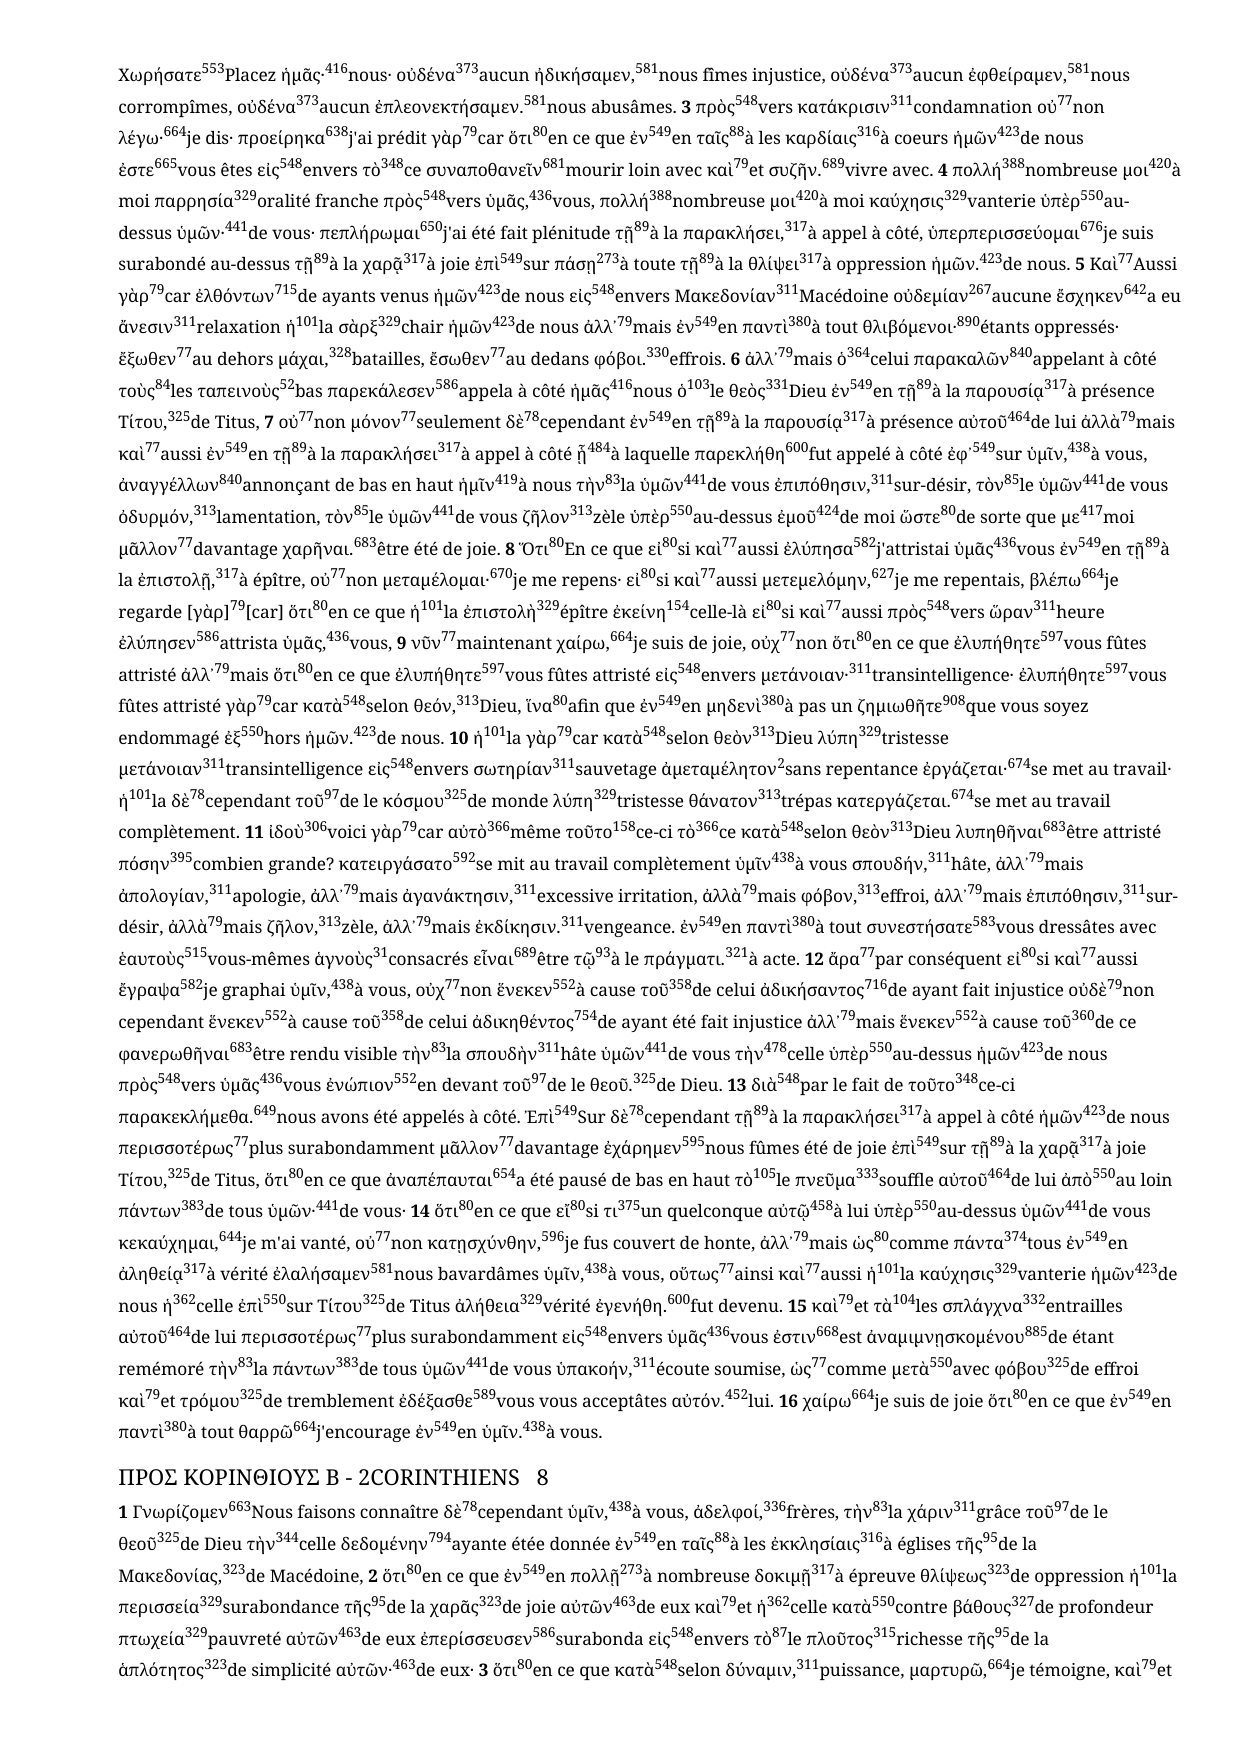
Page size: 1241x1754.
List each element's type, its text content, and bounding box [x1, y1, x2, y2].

text 1 Γνωρίζομεν663Nous faisons connaître δὲ78cependant ὑμῖν,438à vous, ἀδελφοί,336frères, τὴν83la χάριν311grâce τοῦ97de le θεοῦ325de Dieu τὴν344celle δεδομένην794ayante étée donnée ἐν549en ταῖς88à les ἐκκλησίαις316à églises τῆς95de la Μακεδονίας,323de Macédoine, 2 ὅτι80en ce que ἐν549en πολλῇ273à nombreuse δοκιμῇ317à épreuve θλίψεως323de oppression ἡ101la περισσεία329surabondance τῆς95de la χαρᾶς323de joie αὐτῶν463de eux καὶ79et ἡ362celle κατὰ550contre βάθους327de profondeur πτωχεία329pauvreté αὐτῶν463de eux ἐπερίσσευσεν586surabonda εἰς548envers τὸ87le πλοῦτος315richesse τῆς95de la ἁπλότητος323de simplicité αὐτῶν·463de eux· 3 ὅτι80en ce que κατὰ548selon δύναμιν,311puissance, μαρτυρῶ,664je témoigne, καὶ79et παρὰ548à côté δύναμιν,311puissance, αὐθαίρετοι70de leurs propres hérésies 4 μετὰ550avec πολλῆς279de nombreuse παρακλήσεως323de appel à côté δεόμενοι866se attachants de lien ἡμῶν423de nous τὴν83la χάριν311grâce καὶ79et τὴν83la κοινωνίαν311communion τῆς95de la διακονίας323de service τῆς356de celle εἰς548envers τοὺς84les ἁγίους,52saints, 5 καὶ79et οὐ77non καθὼς77de haut en bas comme ἠλπίσαμεν581nous espérâmes ἀλλ᾽79mais ἑαυτοὺς527eux-mêmes ἔδωκαν585donnèrent πρῶτον77premièrement τῷ91à le κυρίῳ319à Maître καὶ79et ἡμῖν419à nous διὰ550par θελήματος327de volonté θεοῦ325de Dieu 6 εἰς548envers τὸ348ce παρακαλέσαι681appeler à côté ἡμᾶς416nous Τίτον,313Titus, ἵνα80afin que καθὼς77de haut en bas comme προενήρξατο592se origina avant οὕτως77ainsi καὶ77aussi ἐπιτελέσῃ899que achève au-dessus εἰς548envers ὑμᾶς436vous καὶ77aussi τὴν83la χάριν311grâce ταύτην.136celle-ci. 7 Ἀλλ᾽79Mais ὥσπερ80comme certes ἐν549en παντὶ380à tout περισσεύετε,665vous surabondez, πίστει317à croyance καὶ79et λόγῳ319à discours καὶ79et γνώσει317à connaissance καὶ79et πάσῃ273à toute σπουδῇ317à hâte καὶ79et τῇ89à la ἐξ550hors ἡμῶν423de nous ἐν549en ὑμῖν438à vous ἀγάπῃ,317à amour, ἵνα80afin que καὶ77aussi ἐν549en ταύτῃ142à celle-ci τῇ89à la χάριτι317à grâce περισσεύητε.918que vous surabondiez. 8 Οὐ77Non κατ᾽548selon ἐπιταγὴν311mandat λέγω664je dis ἀλλὰ79mais διὰ550par τῆς95de la ἑτέρων383de autres-différents σπουδῆς323de hâte καὶ77aussi τὸ87le τῆς95de la ὑμετέρας440de votre ἀγάπης323de amour γνήσιον55légitime δοκιμάζων·840éprouvant· 9 γινώσκετε665vous connaissez γὰρ79car τὴν83la χάριν311grâce τοῦ97de le κυρίου325de Maître ἡμῶν423de nous Ἰησοῦ325de Iésous Χριστοῦ,325de Christ, ὅτι80en ce que δι᾽548par le fait de ὑμᾶς436vous ἐπτώχευσεν586appauvrit πλούσιος47riche ὤν,840étant, ἵνα80afin que ὑμεῖς447vous τῇ89à la ἐκείνου358de celui-là πτωχείᾳ317à pauvreté πλουτήσητε.896que vous soyez riche. 10 καὶ79et γνώμην311opinion ἐν549en τούτῳ354à ce-ci δίδωμι·664je donne· τοῦτο366ce-ci γὰρ79car ὑμῖν438à vous συμφέρει,668est opportun, οἵτινες497lesquels des quelconques οὐ77non μόνον77seulement τὸ348ce ποιῆσαι681faire ἀλλὰ79mais καὶ77aussi τὸ348ce θέλειν689vouloir προενήρξασθε589vous vous originâtes avant ἀπὸ547au loin πέρυσι·77l'année dernière· 11 νυνὶ77maintenant δὲ78cependant καὶ77aussi τὸ348ce ποιῆσαι681faire ἐπιτελέσατε,553achevez au-dessus, ὅπως80de telle manière que καθάπερ77tout comme ἡ101la προθυμία329promptitude fureur τοῦ360de ce θέλειν,689vouloir, οὕτως77ainsi καὶ77aussi τὸ366ce ἐπιτελέσαι681achever au-dessus ἐκ550hors τοῦ360de ce ἔχειν.689avoir. 12 εἰ80si γὰρ79car ἡ101la προθυμία329promptitude fureur πρόκειται,674se couche devant, καθὸ77selon que ἐὰν340si le cas échéant ἔχῃ921que ait εὐπρόσδεκτος,69bien acceptable auprès, οὐ77non καθὸ77selon que οὐκ77non ἔχει.668a. 13 οὐ77non γὰρ79car ἵνα80afin que ἄλλοις377à autres ἄνεσις,329relaxation, ὑμῖν438à vous θλῖψις,329oppression, ἀλλ᾽79mais ἐξ550hors ἰσότητος·323de égalité· 14 ἐν549en τῷ91à le νῦν77maintenant καιρῷ319à moment τὸ105le ὑμῶν441de vous περίσσευμα333superflu εἰς548envers τὸ87le ἐκείνων357de ceux-là ὑστέρημα,315manque, ἵνα80afin que καὶ77aussi τὸ105le ἐκείνων357de ceux-là περίσσευμα333superflu γένηται905que se devienne εἰς548envers τὸ87le ὑμῶν441de vous ὑστέρημα,315manque, ὅπως80de telle manière que γένηται905que se devienne ἰσότης,329égalité, 15 καθὼς77de haut en bas comme γέγραπται·654a été graphé· ὁ364celui τὸ87le πολὺ375nombreux οὐκ77non ἐπλεόνασεν,586fit plus nombreux, καὶ79et ὁ364celui τὸ87le ὀλίγον375peu οὐκ77non ἠλαττόνησεν.586diminua. 16 Χάρις329Grâce δὲ78cependant τῷ91à le θεῷ319à Dieu τῷ352à celui δόντι713à ayant donné τὴν83la αὐτὴν136même σπουδὴν311hâte ὑπὲρ550au-dessus ὑμῶν441de vous ἐν549en τῇ89à la καρδίᾳ317à coeur Τίτου,325de Titus, 17 ὅτι80en ce que τὴν243la μὲν77certes παράκλησιν311appel à côté ἐδέξατο,592se accepta, σπουδαιότερος47plus à la hâte δὲ78cependant ὑπάρχων840subsistant αὐθαίρετος71de sa propre hérésie ἐξῆλθεν586sortit πρὸς548vers ὑμᾶς.436vous. 18 συνεπέμψαμεν581nous mandâmes avec δὲ78cependant μετ᾽550avec αὐτοῦ464de lui τὸν85le ἀδελφὸν313frère οὗ492de lequel ὁ103le ἔπαινος331surlouange ἐν549en τῷ93à le εὐαγγελίῳ321à évangile διὰ550par πασῶν278de toutes τῶν94de les ἐκκλησιῶν,322de églises, 19 οὐ77non μόνον77seulement δέ,78cependant, ἀλλὰ79mais καὶ77aussi χειροτονηθεὶς760ayant été désigné de main ὑπὸ550sous τῶν94de les ἐκκλησιῶν322de églises συνέκδημος331compagnon de voyage ἡμῶν423de nous σὺν549avec τῇ89à la χάριτι317à grâce ταύτῃ142à celle-ci τῇ350à celle διακονουμένῃ878à étante servie ὑφ᾽550sous ἡμῶν423de nous πρὸς548vers τὴν83la [αὐτοῦ]464[de lui] τοῦ97de le κυρίου325de Maître δόξαν311gloire καὶ79et προθυμίαν311promptitude fureur ἡμῶν,423de nous, 20 στελλόμενοι866se équipants τοῦτο,348ce-ci, μή80ne pas τις390un quelconque ἡμᾶς416nous μωμήσηται905que se reproche ἐν549en τῇ89à la ἁδρότητι317à abondance ταύτῃ142à celle-ci τῇ350à celle διακονουμένῃ878à étante servie ὑφ᾽550sous ἡμῶν·423de nous· 21 προνοοῦμεν663nous intelligeons avant γὰρ79car καλὰ54beaux οὐ77non μόνον77seulement ἐνώπιον552en devant κυρίου325de Maître ἀλλὰ79mais καὶ77aussi ἐνώπιον552en devant ἀνθρώπων.324de êtres humains. 22 συνεπέμψαμεν581nous mandâmes avec δὲ78cependant αὐτοῖς457à eux τὸν85le ἀδελφὸν313frère ἡμῶν423de nous ὃν480lequel ἐδοκιμάσαμεν581nous éprouvâmes ἐν549en πολλοῖς379à nombreux πολλάκις77souvent σπουδαῖον32à la hâte ὄντα,822étant, νυνὶ77maintenant δὲ78cependant πολὺ375nombreux σπουδαιότερον77plus en hâte πεποιθήσει317à confiance πολλῇ273à nombreuse τῇ350à celle εἰς548envers ὑμᾶς.436vous. 23 εἴτε79soit ὑπὲρ550au-dessus Τίτου,325de Titus, κοινωνὸς331communiant ἐμὸς231mien καὶ79et εἰς548envers ὑμᾶς436vous συνεργός·71co-travailleur· εἴτε79soit ἀδελφοὶ330frères ἡμῶν,423de nous, ἀπόστολοι330envoyés ἐκκλησιῶν,322de églises, δόξα329gloire Χριστοῦ.325de Christ. 24 τὴν83la οὖν79donc ἔνδειξιν311indication τῆς95de la ἀγάπης323de amour ὑμῶν441de vous καὶ79et ἡμῶν423de nous καυχήσεως323de vanterie ὑπὲρ550au-dessus ὑμῶν441de vous εἰς548envers αὐτοὺς451eux ἐνδεικνύμενοι866se montrants dedans εἰς548envers πρόσωπον315face τῶν94de les ἐκκλησιῶν.322de églises. [118, 1497, 1181, 1682]
text 1 Ταύτας343Celles-ci οὖν79donc ἔχοντες839ayants τὰς82les ἐπαγγελίας,310promesses, ἀγαπητοί,75aimés, καθαρίσωμεν894que nous purifiions ἑαυτοὺς506nous-mêmes ἀπὸ550au loin παντὸς281de tout μολυσμοῦ325de noirceur σαρκὸς323de chair καὶ79et πνεύματος,327de souffle, ἐπιτελοῦντες839achevants au-dessus ἁγιωσύνην311sainteté ἐν549en φόβῳ319à effroi θεοῦ.325de Dieu. 2 Χωρήσατε553Placez ἡμᾶς·416nous· οὐδένα373aucun ἠδικήσαμεν,581nous fîmes injustice, οὐδένα373aucun ἐφθείραμεν,581nous corrompîmes, οὐδένα373aucun ἐπλεονεκτήσαμεν.581nous abusâmes. 3 πρὸς548vers κατάκρισιν311condamnation οὐ77non λέγω·664je dis· προείρηκα638j'ai prédit γὰρ79car ὅτι80en ce que ἐν549en ταῖς88à les καρδίαις316à coeurs ἡμῶν423de nous ἐστε665vous êtes εἰς548envers τὸ348ce συναποθανεῖν681mourir loin avec καὶ79et συζῆν.689vivre avec. 4 πολλή388nombreuse μοι420à moi παρρησία329oralité franche πρὸς548vers ὑμᾶς,436vous, πολλή388nombreuse μοι420à moi καύχησις329vanterie ὑπὲρ550au-dessus ὑμῶν·441de vous· πεπλήρωμαι650j'ai été fait plénitude τῇ89à la παρακλήσει,317à appel à côté, ὑπερπερισσεύομαι676je suis surabondé au-dessus τῇ89à la χαρᾷ317à joie ἐπὶ549sur πάσῃ273à toute τῇ89à la θλίψει317à oppression ἡμῶν.423de nous. 5 Καὶ77Aussi γὰρ79car ἐλθόντων715de ayants venus ἡμῶν423de nous εἰς548envers Μακεδονίαν311Macédoine οὐδεμίαν267aucune ἔσχηκεν642a eu ἄνεσιν311relaxation ἡ101la σὰρξ329chair ἡμῶν423de nous ἀλλ᾽79mais ἐν549en παντὶ380à tout θλιβόμενοι·890étants oppressés· ἔξωθεν77au dehors μάχαι,328batailles, ἔσωθεν77au dedans φόβοι.330effrois. 6 ἀλλ᾽79mais ὁ364celui παρακαλῶν840appelant à côté τοὺς84les ταπεινοὺς52bas παρεκάλεσεν586appela à côté ἡμᾶς416nous ὁ103le θεὸς331Dieu ἐν549en τῇ89à la παρουσίᾳ317à présence Τίτου,325de Titus, 7 οὐ77non μόνον77seulement δὲ78cependant ἐν549en τῇ89à la παρουσίᾳ317à présence αὐτοῦ464de lui ἀλλὰ79mais καὶ77aussi ἐν549en τῇ89à la παρακλήσει317à appel à côté ᾗ484à laquelle παρεκλήθη600fut appelé à côté ἐφ᾽549sur ὑμῖν,438à vous, ἀναγγέλλων840annonçant de bas en haut ἡμῖν419à nous τὴν83la ὑμῶν441de vous ἐπιπόθησιν,311sur-désir, τὸν85le ὑμῶν441de vous ὀδυρμόν,313lamentation, τὸν85le ὑμῶν441de vous ζῆλον313zèle ὑπὲρ550au-dessus ἐμοῦ424de moi ὥστε80de sorte que με417moi μᾶλλον77davantage χαρῆναι.683être été de joie. 8 Ὅτι80En ce que εἰ80si καὶ77aussi ἐλύπησα582j'attristai ὑμᾶς436vous ἐν549en τῇ89à la ἐπιστολῇ,317à épître, οὐ77non μεταμέλομαι·670je me repens· εἰ80si καὶ77aussi μετεμελόμην,627je me repentais, βλέπω664je regarde [γὰρ]79[car] ὅτι80en ce que ἡ101la ἐπιστολὴ329épître ἐκείνη154celle-là εἰ80si καὶ77aussi πρὸς548vers ὥραν311heure ἐλύπησεν586attrista ὑμᾶς,436vous, 9 νῦν77maintenant χαίρω,664je suis de joie, οὐχ77non ὅτι80en ce que ἐλυπήθητε597vous fûtes attristé ἀλλ᾽79mais ὅτι80en ce que ἐλυπήθητε597vous fûtes attristé εἰς548envers μετάνοιαν·311transintelligence· ἐλυπήθητε597vous fûtes attristé γὰρ79car κατὰ548selon θεόν,313Dieu, ἵνα80afin que ἐν549en μηδενὶ380à pas un ζημιωθῆτε908que vous soyez endommagé ἐξ550hors ἡμῶν.423de nous. 10 ἡ101la γὰρ79car κατὰ548selon θεὸν313Dieu λύπη329tristesse μετάνοιαν311transintelligence εἰς548envers σωτηρίαν311sauvetage ἀμεταμέλητον2sans repentance ἐργάζεται·674se met au travail· ἡ101la δὲ78cependant τοῦ97de le κόσμου325de monde λύπη329tristesse θάνατον313trépas κατεργάζεται.674se met au travail complètement. 11 ἰδοὺ306voici γὰρ79car αὐτὸ366même τοῦτο158ce-ci τὸ366ce κατὰ548selon θεὸν313Dieu λυπηθῆναι683être attristé πόσην395combien grande? κατειργάσατο592se mit au travail complètement ὑμῖν438à vous σπουδήν,311hâte, ἀλλ᾽79mais ἀπολογίαν,311apologie, ἀλλ᾽79mais ἀγανάκτησιν,311excessive irritation, ἀλλὰ79mais φόβον,313effroi, ἀλλ᾽79mais ἐπιπόθησιν,311sur-désir, ἀλλὰ79mais ζῆλον,313zèle, ἀλλ᾽79mais ἐκδίκησιν.311vengeance. ἐν549en παντὶ380à tout συνεστήσατε583vous dressâtes avec ἑαυτοὺς515vous-mêmes ἁγνοὺς31consacrés εἶναι689être τῷ93à le πράγματι.321à acte. 12 ἄρα77par conséquent εἰ80si καὶ77aussi ἔγραψα582je graphai ὑμῖν,438à vous, οὐχ77non ἕνεκεν552à cause τοῦ358de celui ἀδικήσαντος716de ayant fait injustice οὐδὲ79non cependant ἕνεκεν552à cause τοῦ358de celui ἀδικηθέντος754de ayant été fait injustice ἀλλ᾽79mais ἕνεκεν552à cause τοῦ360de ce φανερωθῆναι683être rendu visible τὴν83la σπουδὴν311hâte ὑμῶν441de vous τὴν478celle ὑπὲρ550au-dessus ἡμῶν423de nous πρὸς548vers ὑμᾶς436vous ἐνώπιον552en devant τοῦ97de le θεοῦ.325de Dieu. 13 διὰ548par le fait de τοῦτο348ce-ci παρακεκλήμεθα.649nous avons été appelés à côté. Ἐπὶ549Sur δὲ78cependant τῇ89à la παρακλήσει317à appel à côté ἡμῶν423de nous περισσοτέρως77plus surabondamment μᾶλλον77davantage ἐχάρημεν595nous fûmes été de joie ἐπὶ549sur τῇ89à la χαρᾷ317à joie Τίτου,325de Titus, ὅτι80en ce que ἀναπέπαυται654a été pausé de bas en haut τὸ105le πνεῦμα333souffle αὐτοῦ464de lui ἀπὸ550au loin πάντων383de tous ὑμῶν·441de vous· 14 ὅτι80en ce que εἴ80si τι375un quelconque αὐτῷ458à lui ὑπὲρ550au-dessus ὑμῶν441de vous κεκαύχημαι,644je m'ai vanté, οὐ77non κατῃσχύνθην,596je fus couvert de honte, ἀλλ᾽79mais ὡς80comme πάντα374tous ἐν549en ἀληθείᾳ317à vérité ἐλαλήσαμεν581nous bavardâmes ὑμῖν,438à vous, οὕτως77ainsi καὶ77aussi ἡ101la καύχησις329vanterie ἡμῶν423de nous ἡ362celle ἐπὶ550sur Τίτου325de Titus ἀλήθεια329vérité ἐγενήθη.600fut devenu. 15 καὶ79et τὰ104les σπλάγχνα332entrailles αὐτοῦ464de lui περισσοτέρως77plus surabondamment εἰς548envers ὑμᾶς436vous ἐστιν668est ἀναμιμνῃσκομένου885de étant remémoré τὴν83la πάντων383de tous ὑμῶν441de vous ὑπακοήν,311écoute soumise, ὡς77comme μετὰ550avec φόβου325de effroi καὶ79et τρόμου325de tremblement ἐδέξασθε589vous vous acceptâtes αὐτόν.452lui. 16 χαίρω664je suis de joie ὅτι80en ce que ἐν549en παντὶ380à tout θαρρῶ664j'encourage ἐν549en ὑμῖν.438à vous. [118, 59, 1181, 1444]
text ΠΡΟΣ ΚΟΡΙΝΘΙΟΥΣ Β - 2CORINTHIENS 8 [118, 1462, 1181, 1492]
